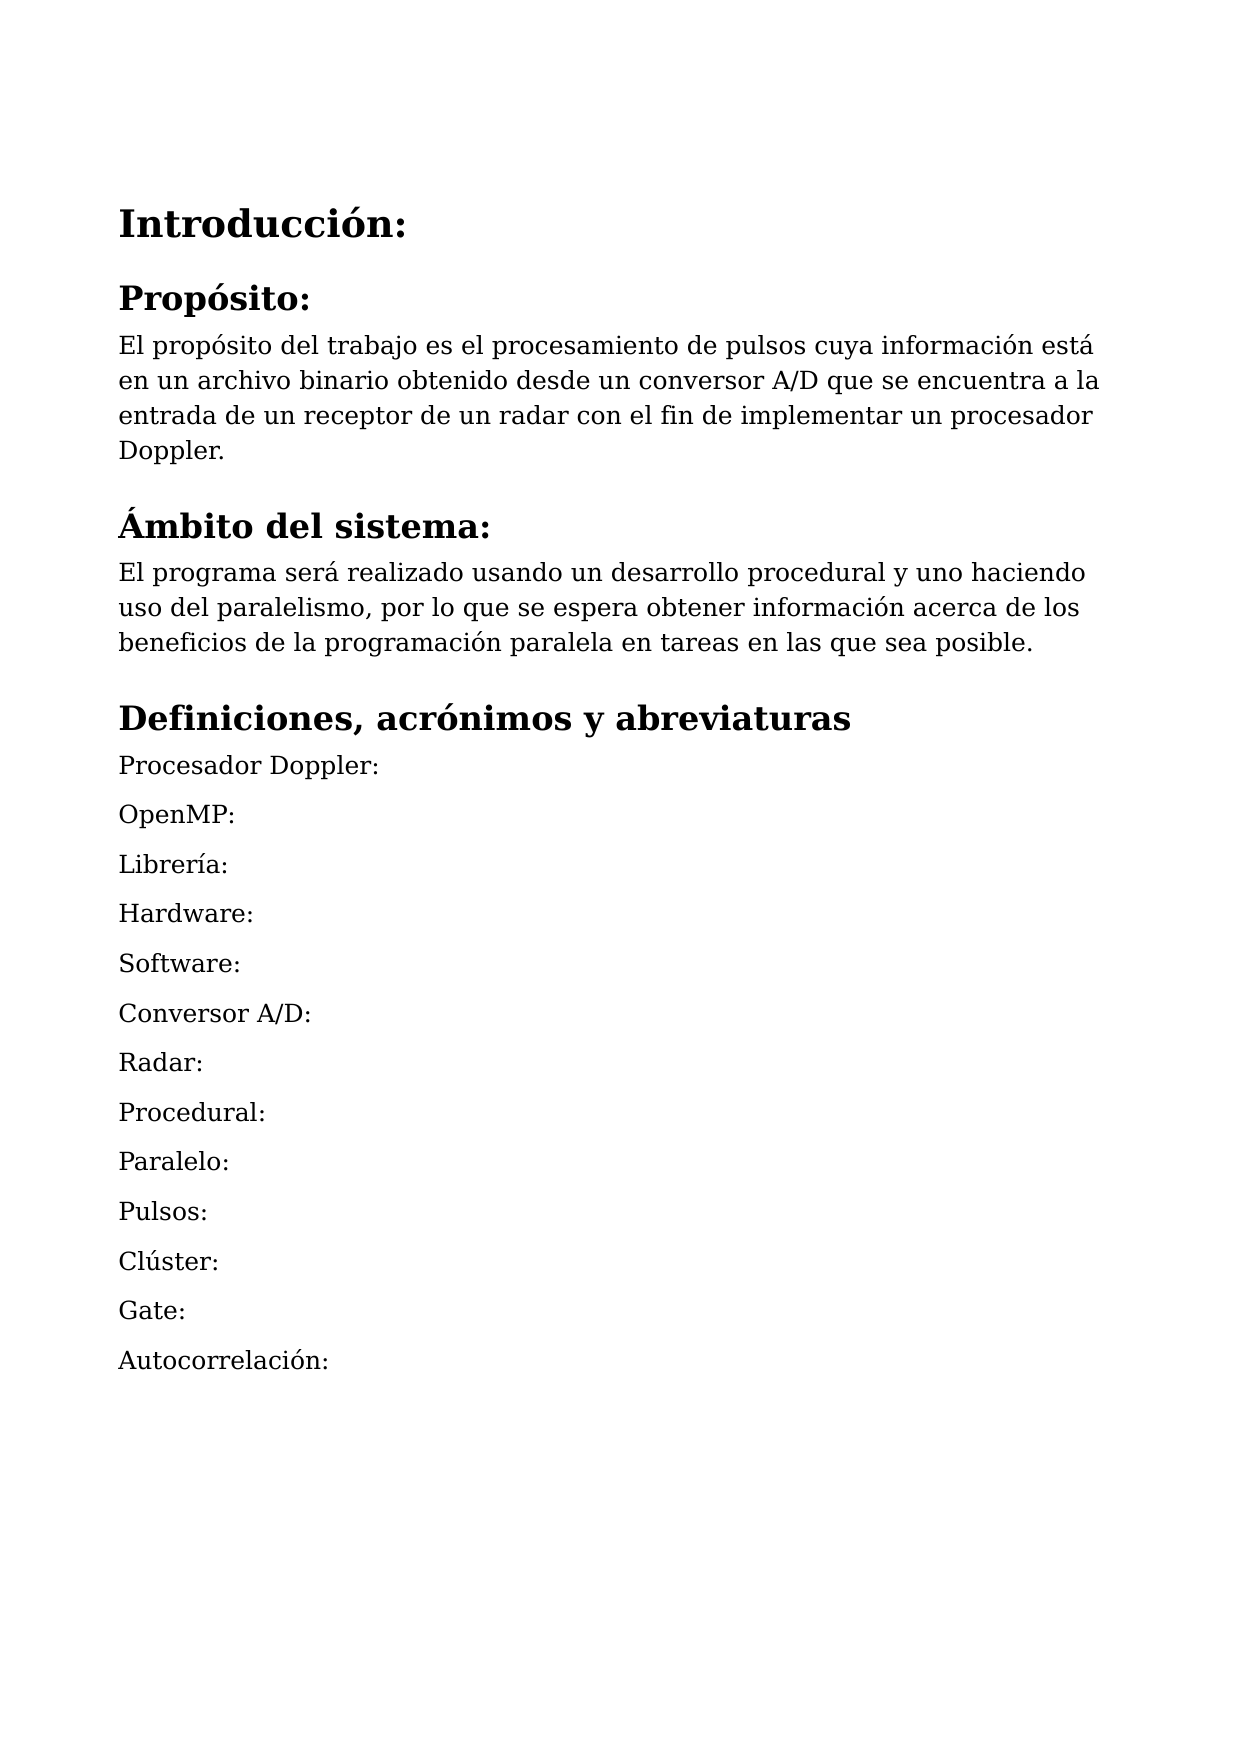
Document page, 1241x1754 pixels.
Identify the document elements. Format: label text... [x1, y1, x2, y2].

text Pulsos: [118, 1197, 1122, 1226]
text Radar: [118, 1048, 1122, 1077]
text El programa será realizado usando un desarrollo procedural y uno haciendo uso del paralelismo, por lo que se espera obtener información acerca de los beneficios de la programación paralela en tareas en las que sea posible. [118, 558, 1122, 658]
subtitle Introducción: [118, 201, 1122, 246]
text Paralelo: [118, 1147, 1122, 1177]
text Software: [118, 949, 1122, 978]
text Gate: [118, 1296, 1122, 1325]
text Procesador Doppler: [118, 751, 1122, 780]
text OpenMP: [118, 800, 1122, 829]
subtitle Ámbito del sistema: [118, 507, 1122, 546]
text Procedural: [118, 1098, 1122, 1127]
text Hardware: [118, 899, 1122, 929]
text Conversor A/D: [118, 999, 1122, 1028]
text El propósito del trabajo es el procesamiento de pulsos cuya información está en un archivo binario obtenido desde un conversor A/D que se encuentra a la entrada de un receptor de un radar con el fin de implementar un procesador Doppler. [118, 331, 1122, 465]
subtitle Propósito: [118, 279, 1122, 319]
subtitle Definiciones, acrónimos y abreviaturas [118, 699, 1122, 738]
text Librería: [118, 850, 1122, 879]
text Clúster: [118, 1247, 1122, 1276]
text Autocorrelación: [118, 1346, 1122, 1375]
